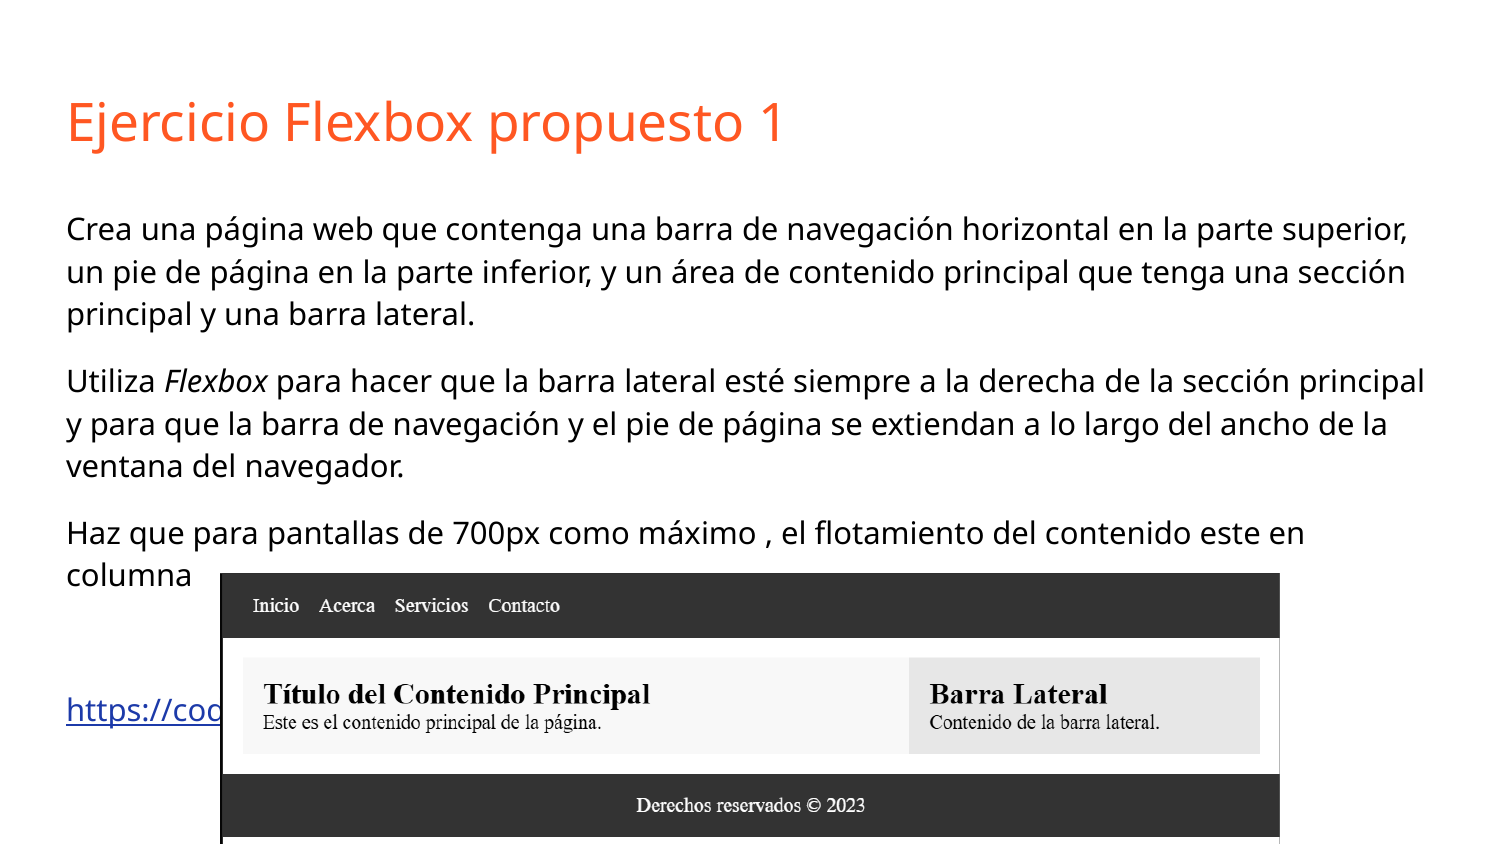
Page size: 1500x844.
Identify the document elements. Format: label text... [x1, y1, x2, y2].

picture [220, 573, 1280, 844]
title Ejercicio Flexbox propuesto 1 [51, 72, 1449, 167]
list Crea una página web que contenga una barra de navegación horizontal en la parte superior, un pie de página en la parte inferior, y un área de contenido principal que tenga una sección principal y una barra lateral. Utiliza Flexbox para hacer que la barra lateral esté siempre a la derecha de la sección principal y para que la barra de navegación y el pie de página se extiendan a lo largo del ancho de la ventana del navegador. Haz que para pantallas de 700px como máximo , el flotamiento del contenido este en columna https://codepen.io/Eniun/pen/xxMPXwJ [51, 189, 1449, 750]
